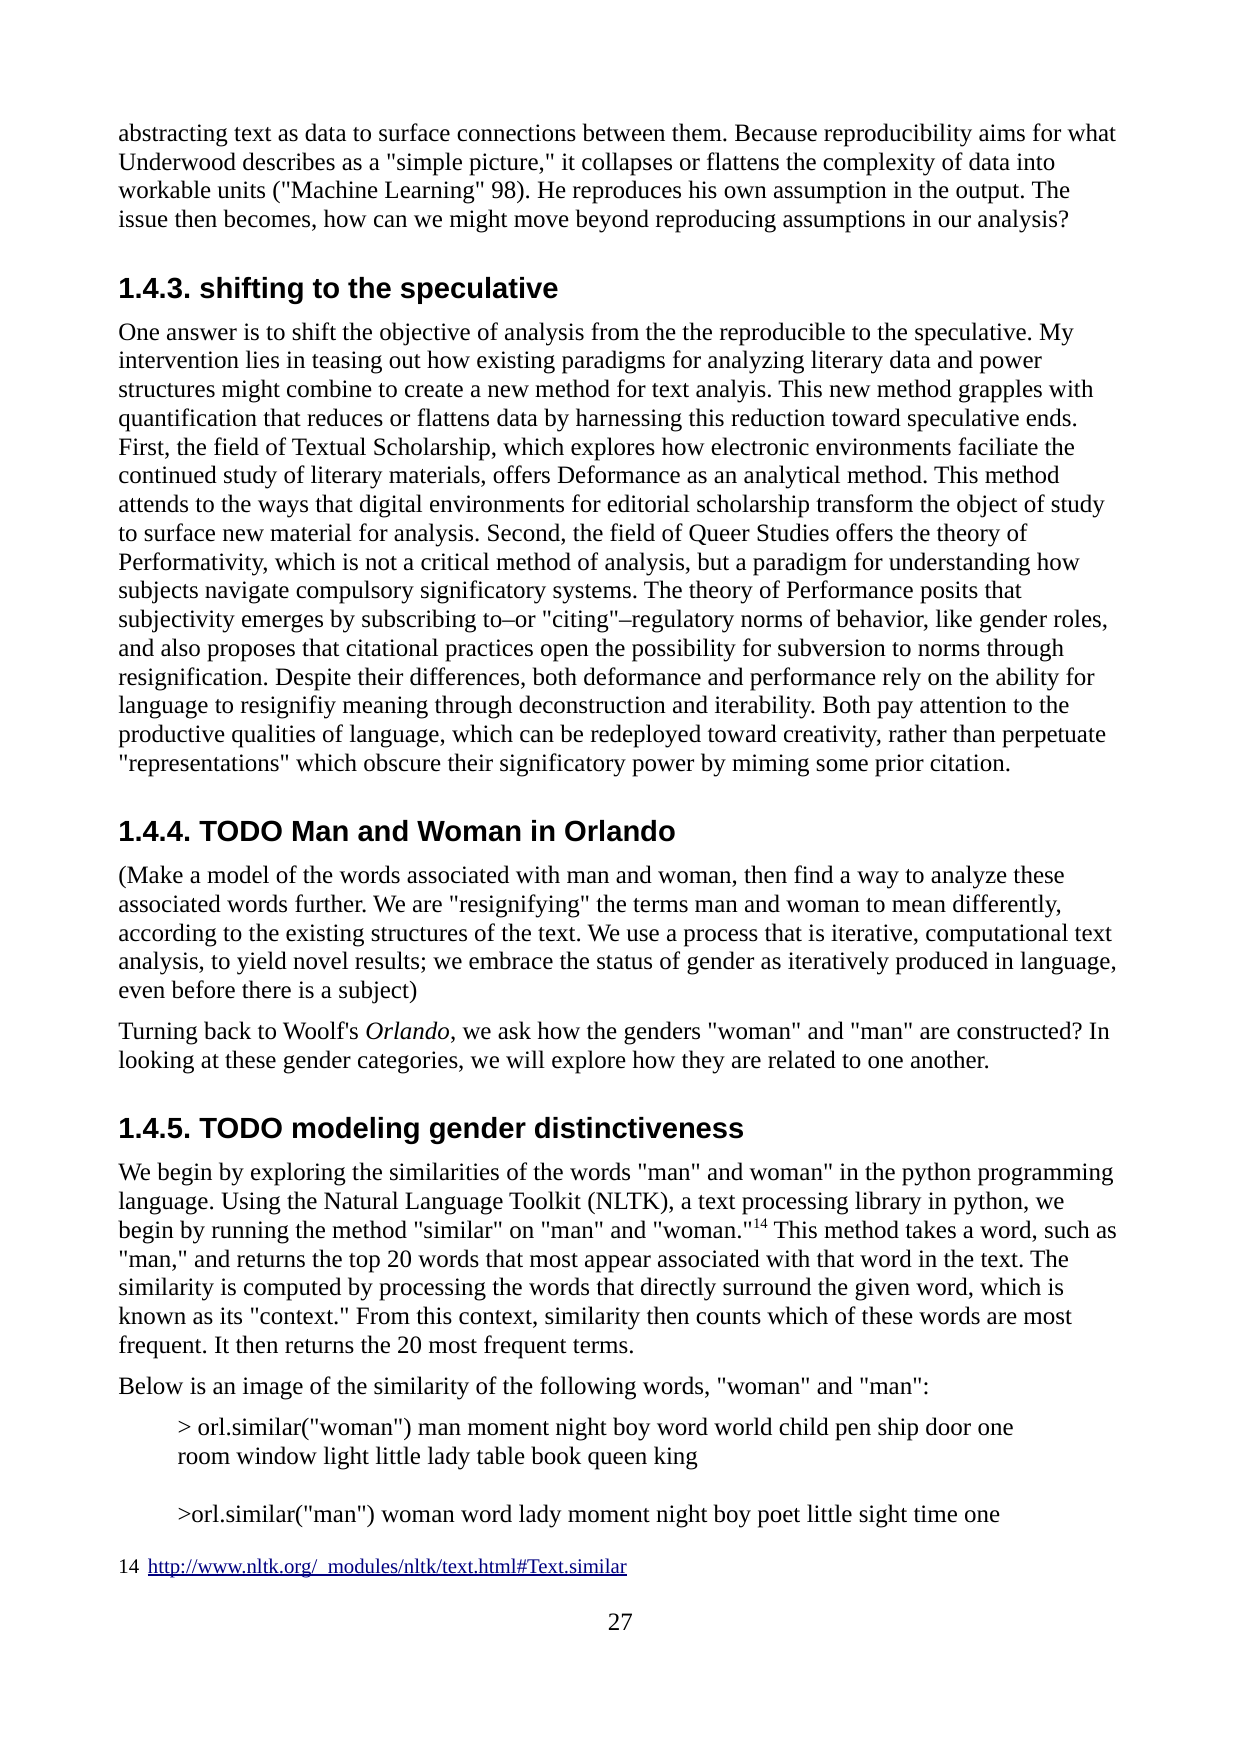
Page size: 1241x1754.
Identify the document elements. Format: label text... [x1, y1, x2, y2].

subtitle shifting to the speculative [118, 271, 1122, 304]
text > orl.similar("woman") man moment night boy word world child pen ship door one room window light little lady table book queen king [177, 1412, 1063, 1470]
subtitle TODO Man and Woman in Orlando [118, 814, 1122, 848]
text Turning back to Woolf's Orlando, we ask how the genders "woman" and "man" are constructed? In looking at these gender categories, we will explore how they are related to one another. [118, 1016, 1122, 1074]
text >orl.similar("man") woman word lady moment night boy poet little sight time one [177, 1499, 1063, 1528]
text http://www.nltk.org/_modules/nltk/text.html#Text.similar [118, 1553, 1122, 1578]
text abstracting text as data to surface connections between them. Because reproducibility aims for what Underwood describes as a "simple picture," it collapses or flattens the complexity of data into workable units ("Machine Learning" 98). He reproduces his own assumption in the output. The issue then becomes, how can we might move beyond reproducing assumptions in our analysis? [118, 118, 1122, 233]
text We begin by exploring the similarities of the words "man" and woman" in the python programming language. Using the Natural Language Toolkit (NLTK), a text processing library in python, we begin by running the method "similar" on "man" and "woman." This method takes a word, such as "man," and returns the top 20 words that most appear associated with that word in the text. The similarity is computed by processing the words that directly surround the given word, which is known as its "context." From this context, similarity then counts which of these words are most frequent. It then returns the 20 most frequent terms. [118, 1157, 1122, 1359]
text (Make a model of the words associated with man and woman, then find a way to analyze these associated words further. We are "resignifying" the terms man and woman to mean differently, according to the existing structures of the text. We use a process that is iterative, computational text analysis, to yield novel results; we embrace the status of gender as iteratively produced in language, even before there is a subject) [118, 860, 1122, 1004]
subtitle TODO modeling gender distinctiveness [118, 1111, 1122, 1145]
text Below is an image of the similarity of the following words, "woman" and "man": [118, 1371, 1122, 1400]
text One answer is to shift the objective of analysis from the the reproducible to the speculative. My intervention lies in teasing out how existing paradigms for analyzing literary data and power structures might combine to create a new method for text analyis. This new method grapples with quantification that reduces or flattens data by harnessing this reduction toward speculative ends. First, the field of Textual Scholarship, which explores how electronic environments faciliate the continued study of literary materials, offers Deformance as an analytical method. This method attends to the ways that digital environments for editorial scholarship transform the object of study to surface new material for analysis. Second, the field of Queer Studies offers the theory of Performativity, which is not a critical method of analysis, but a paradigm for understanding how subjects navigate compulsory significatory systems. The theory of Performance posits that subjectivity emerges by subscribing to–or "citing"–regulatory norms of behavior, like gender roles, and also proposes that citational practices open the possibility for subversion to norms through resignification. Despite their differences, both deformance and performance rely on the ability for language to resignifiy meaning through deconstruction and iterability. Both pay attention to the productive qualities of language, which can be redeployed toward creativity, rather than perpetuate "representations" which obscure their significatory power by miming some prior citation. [118, 317, 1122, 777]
